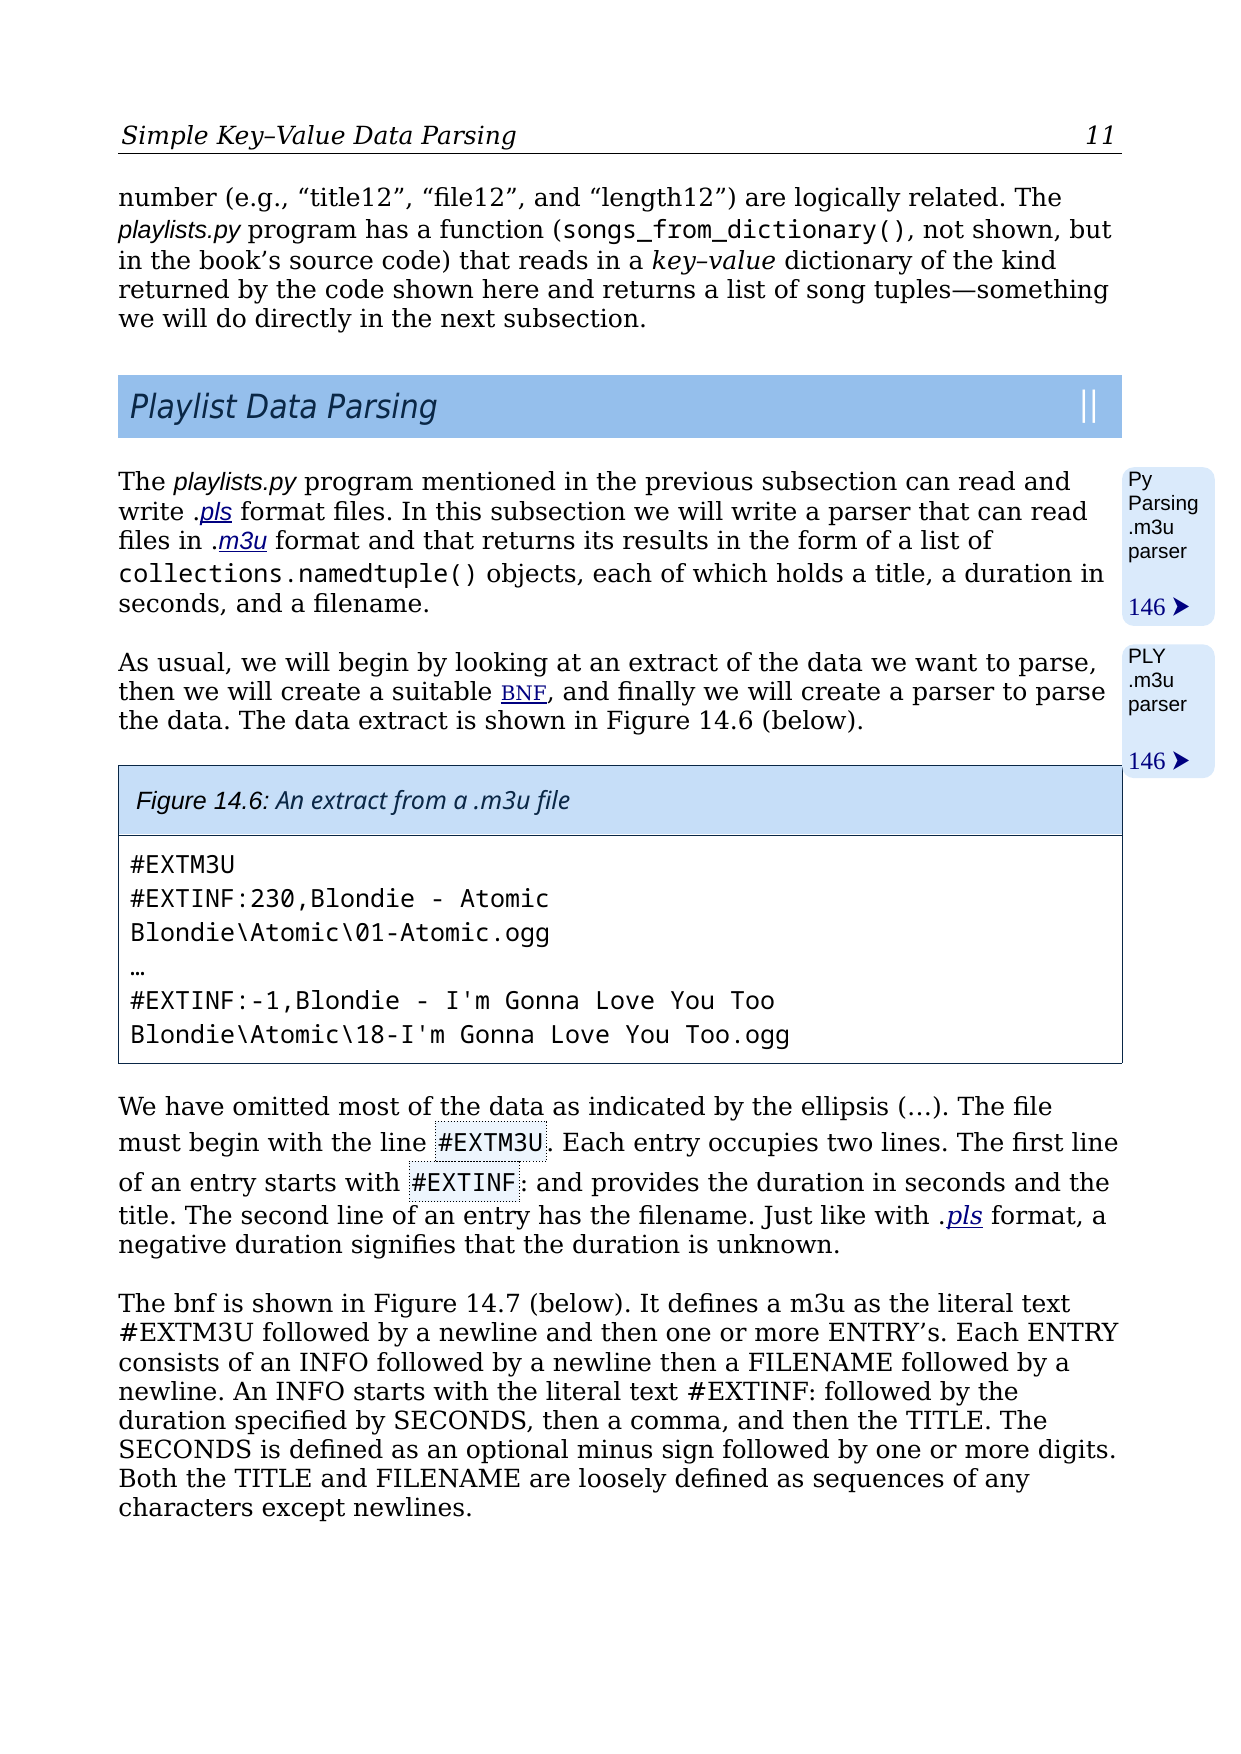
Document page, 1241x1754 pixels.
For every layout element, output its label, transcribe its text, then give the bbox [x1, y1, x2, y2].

text || [1063, 384, 1098, 423]
text The bnf is shown in Figure 14.7 (below). It defines a m3u as the literal text #EXTM3U followed by a newline and then one or more ENTRY’s. Each ENTRY consists of an INFO followed by a newline then a FILENAME followed by a newline. An INFO starts with the literal text #EXTINF: followed by the duration specified by SECONDS, then a comma, and then the TITLE. The SECONDS is defined as an optional minus sign followed by one or more digits. Both the TITLE and FILENAME are loosely defined as sequences of any characters except newlines. [118, 1289, 1122, 1523]
text The playlists.py program mentioned in the previous subsection can read and write .pls format files. In this subsection we will write a parser that can read files in .m3u format and that returns its results in the form of a list of collections.namedtuple() objects, each of which holds a title, a duration in seconds, and a filename. [118, 467, 1122, 618]
table_header Figure 14.6: An extract from a .m3u file [119, 766, 1122, 834]
subtitle Playlist Data Parsing [118, 375, 1122, 438]
text We have omitted most of the data as indicated by the ellipsis (…). The file must begin with the line #EXTM3U. Each entry occupies two lines. The first line of an entry starts with #EXTINF: and provides the duration in seconds and the title. The second line of an entry has the filename. Just like with .pls format, a negative duration signifies that the duration is unknown. [118, 1092, 1122, 1260]
table_cell #EXTM3U #EXTINF:230,Blondie - Atomic Blondie\Atomic\01-Atomic.ogg … #EXTINF:-1,Blondie - I'm Gonna Love You Too Blondie\Atomic\18-I'm Gonna Love You Too.ogg [119, 836, 1122, 1063]
text As usual, we will begin by looking at an extract of the data we want to parse, then we will create a suitable bnf, and finally we will create a parser to parse the data. The data extract is shown in Figure 14.6 (below). [118, 648, 1122, 736]
text number (e.g., “title12”, “file12”, and “length12”) are logically related. The playlists.py program has a function (songs_from_dictionary(), not shown, but in the book’s source code) that reads in a key–value dictionary of the kind returned by the code shown here and returns a list of song tuples—something we will do directly in the next subsection. [118, 183, 1122, 333]
